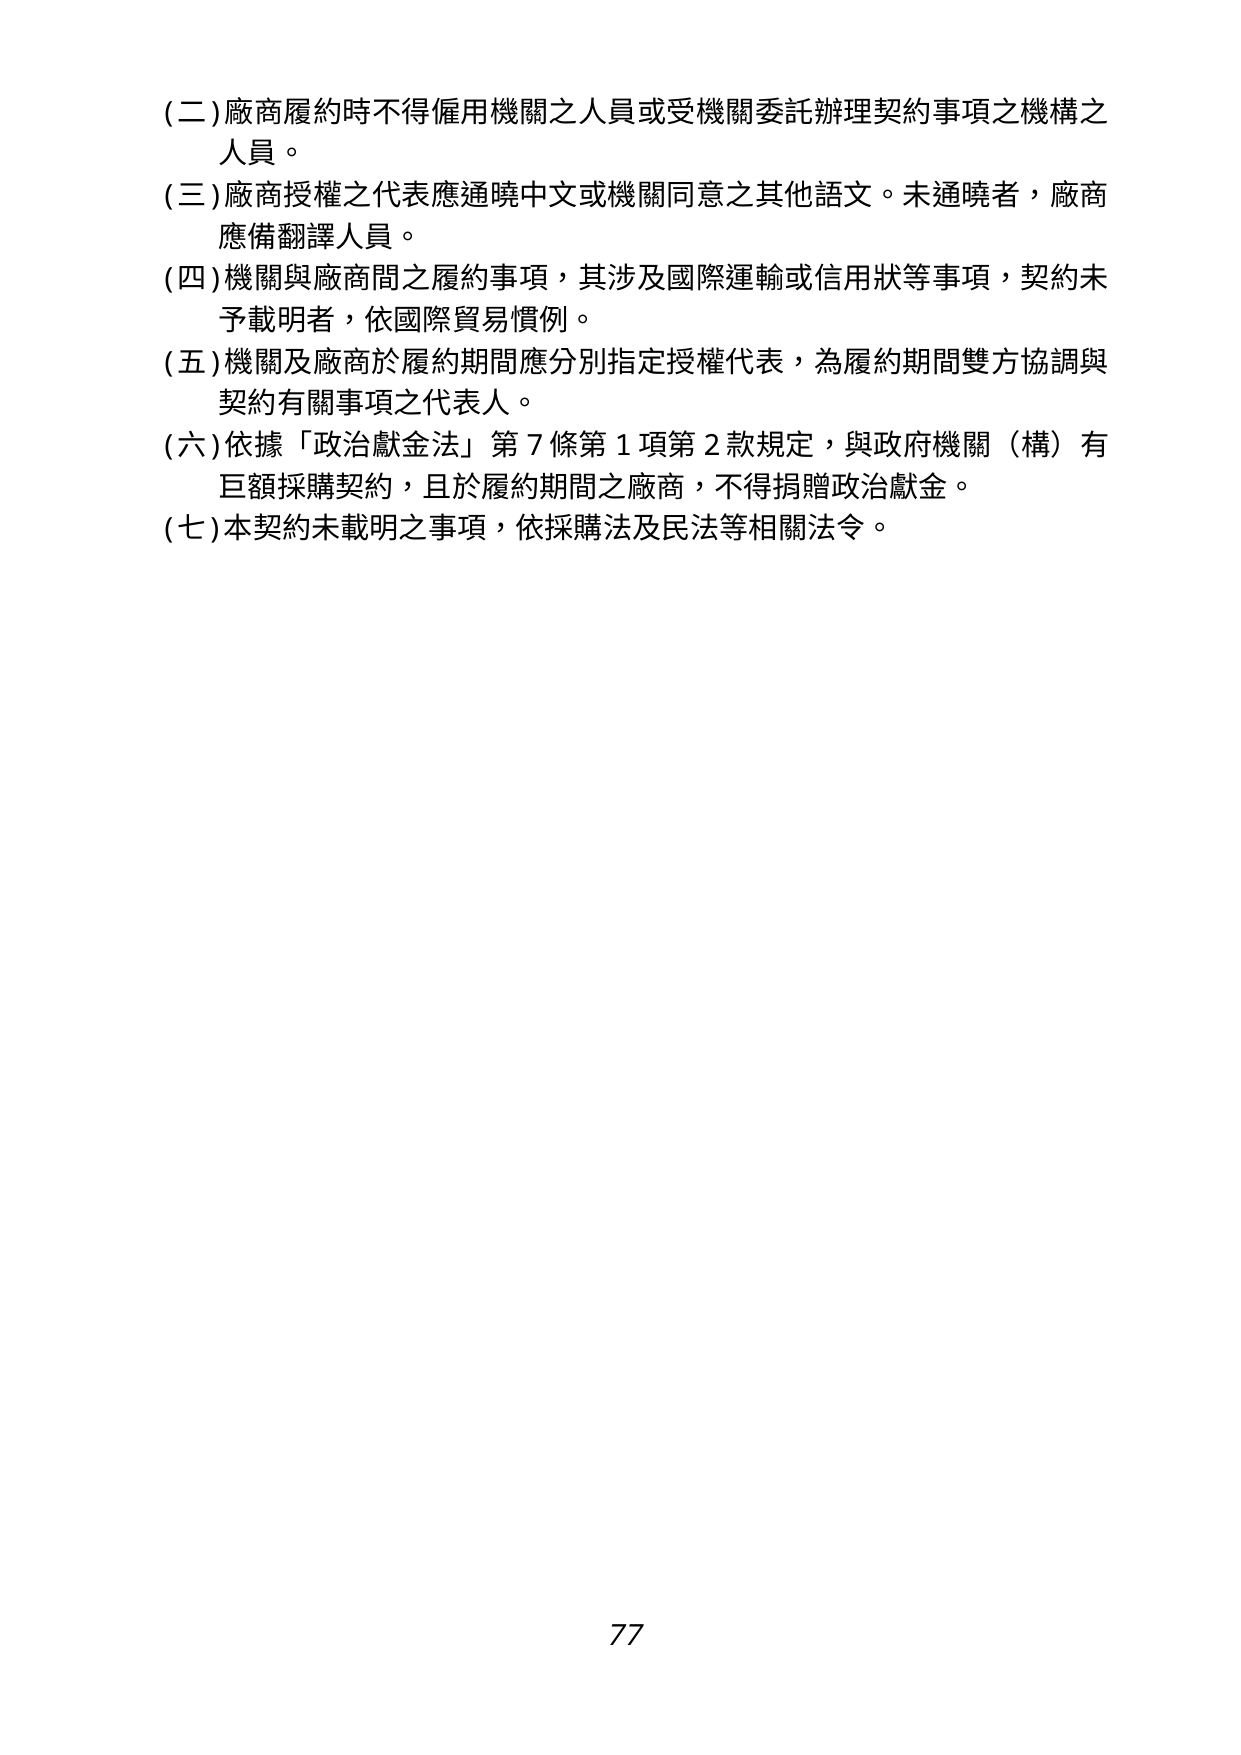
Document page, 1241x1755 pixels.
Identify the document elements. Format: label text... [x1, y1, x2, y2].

text (五)機關及廠商於履約期間應分別指定授權代表，為履約期間雙方協調與契約有關事項之代表人。 [159, 339, 1110, 422]
text (二)廠商履約時不得僱用機關之人員或受機關委託辦理契約事項之機構之人員。 [159, 89, 1110, 172]
text (三)廠商授權之代表應通曉中文或機關同意之其他語文。未通曉者，廠商應備翻譯人員。 [159, 172, 1110, 255]
text (七)本契約未載明之事項，依採購法及民法等相關法令。 [159, 505, 1110, 547]
text (六)依據「政治獻金法」第7條第1項第2款規定，與政府機關（構）有巨額採購契約，且於履約期間之廠商，不得捐贈政治獻金。 [159, 422, 1110, 505]
text (四)機關與廠商間之履約事項，其涉及國際運輸或信用狀等事項，契約未予載明者，依國際貿易慣例。 [159, 255, 1110, 339]
